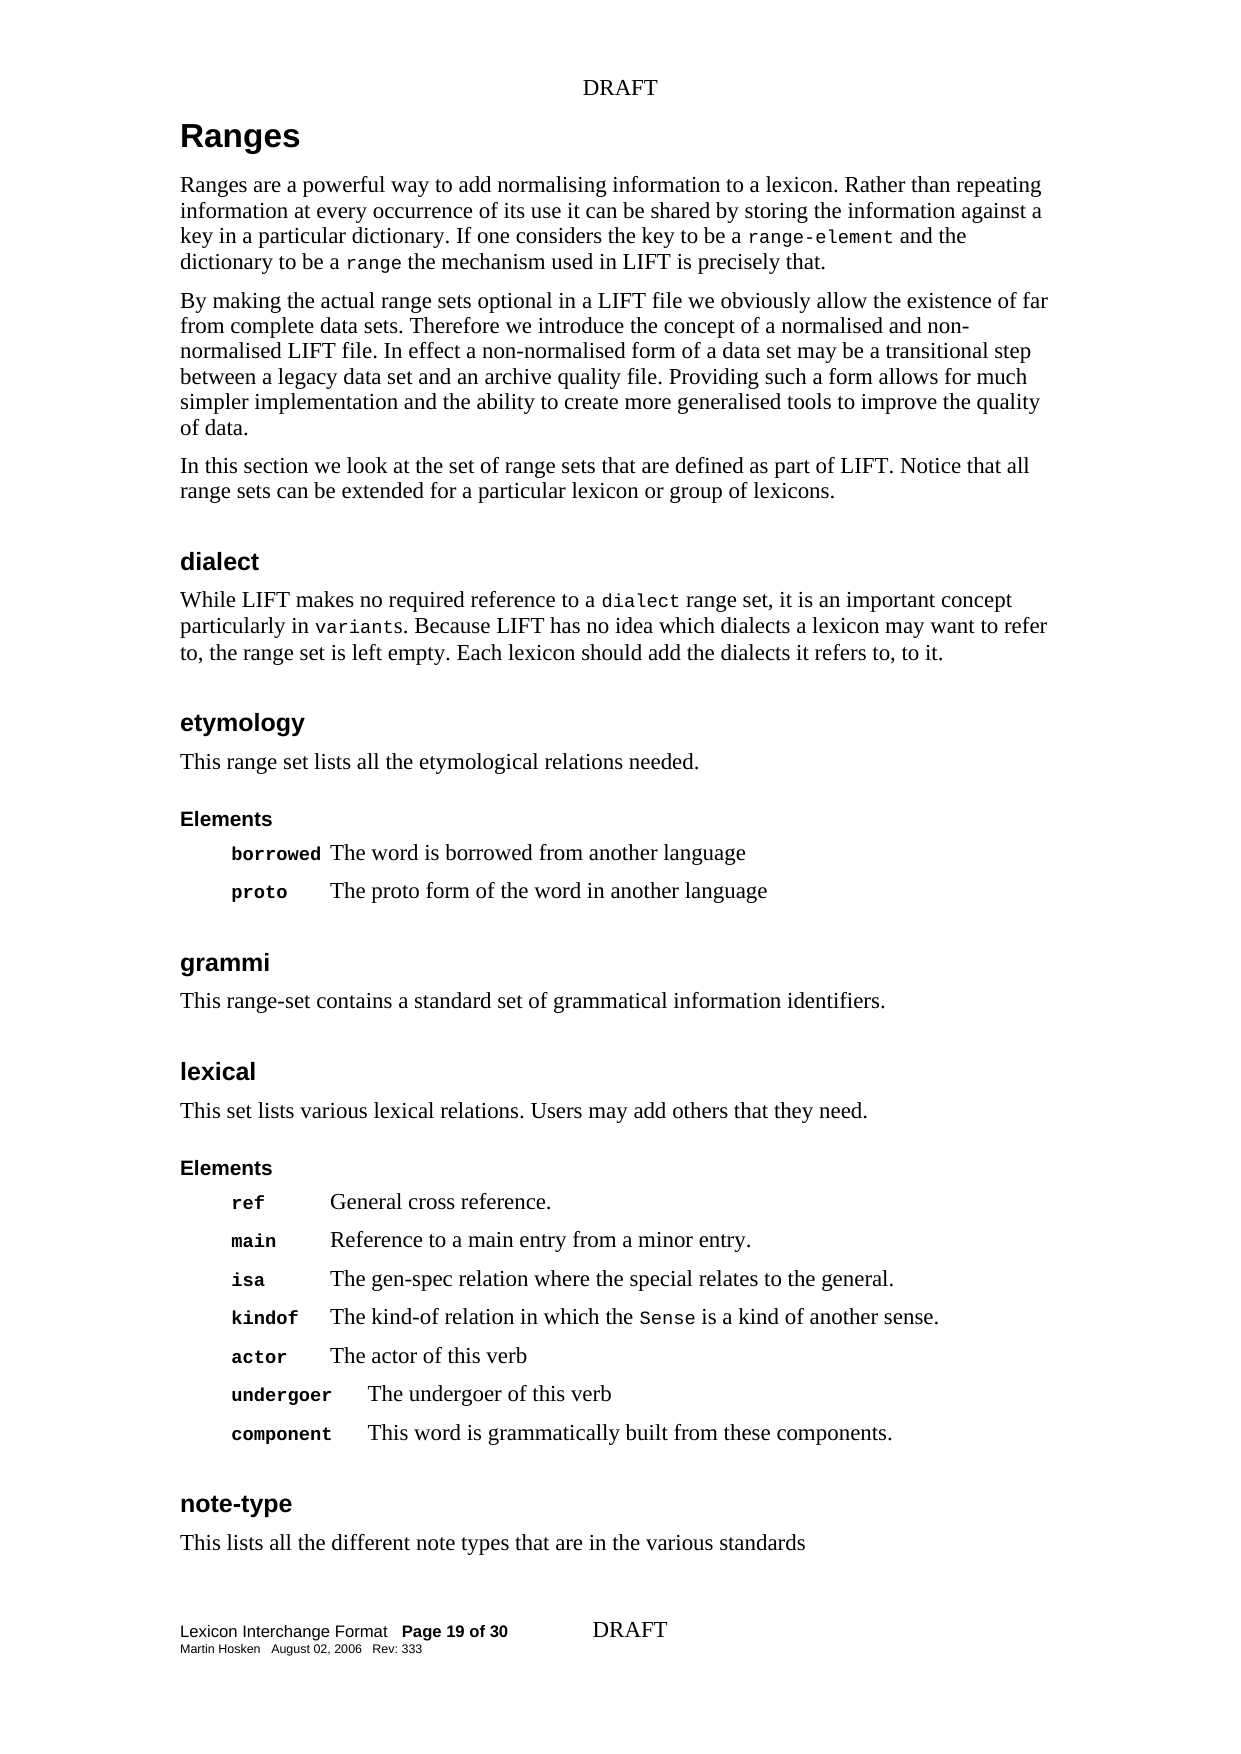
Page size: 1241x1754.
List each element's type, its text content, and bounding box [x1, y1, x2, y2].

subtitle lexical [180, 1058, 1061, 1086]
text While LIFT makes no required reference to a dialect range set, it is an important concept particularly in variants. Because LIFT has no idea which dialects a lexicon may want to refer to, the range set is left empty. Each lexicon should add the dialects it refers to, to it. [180, 587, 1061, 665]
text component This word is grammatically built from these components. [231, 1420, 1061, 1446]
text isa The gen-spec relation where the special relates to the general. [231, 1266, 1061, 1292]
text proto The proto form of the word in another language [231, 878, 1061, 904]
text actor The actor of this verb [231, 1343, 1061, 1369]
text kindof The kind-of relation in which the Sense is a kind of another sense. [231, 1304, 1061, 1330]
text borrowed The word is borrowed from another language [231, 840, 1061, 866]
subtitle dialect [180, 547, 1061, 575]
subtitle grammi [180, 948, 1061, 976]
text By making the actual range sets optional in a LIFT file we obviously allow the existence of far from complete data sets. Therefore we introduce the concept of a normalised and non-normalised LIFT file. In effect a non-normalised form of a data set may be a transitional step between a legacy data set and an archive quality file. Providing such a form allows for much simpler implementation and the ability to create more generalised tools to improve the quality of data. [180, 288, 1061, 440]
text This range set lists all the etymological relations needed. [180, 749, 1061, 774]
text This range-set contains a standard set of grammatical information identifiers. [180, 988, 1061, 1014]
text Ranges are a powerful way to add normalising information to a lexicon. Rather than repeating information at every occurrence of its use it can be shared by storing the information against a key in a particular dictionary. If one considers the key to be a range-element and the dictionary to be a range the mechanism used in LIFT is precisely that. [180, 172, 1061, 275]
text In this section we look at the set of range sets that are defined as part of LIFT. Notice that all range sets can be extended for a particular lexicon or group of lexicons. [180, 453, 1061, 503]
text This set lists various lexical relations. Users may add others that they need. [180, 1098, 1061, 1123]
text undergoer The undergoer of this verb [231, 1381, 1061, 1407]
subtitle etymology [180, 709, 1061, 737]
text main Reference to a main entry from a minor entry. [231, 1227, 1061, 1253]
subtitle Ranges [180, 117, 1061, 154]
subtitle Elements [180, 808, 1061, 831]
subtitle note-type [180, 1490, 1061, 1518]
text This lists all the different note types that are in the various standards [180, 1530, 1061, 1555]
text ref General cross reference. [231, 1189, 1061, 1215]
subtitle Elements [180, 1157, 1061, 1180]
